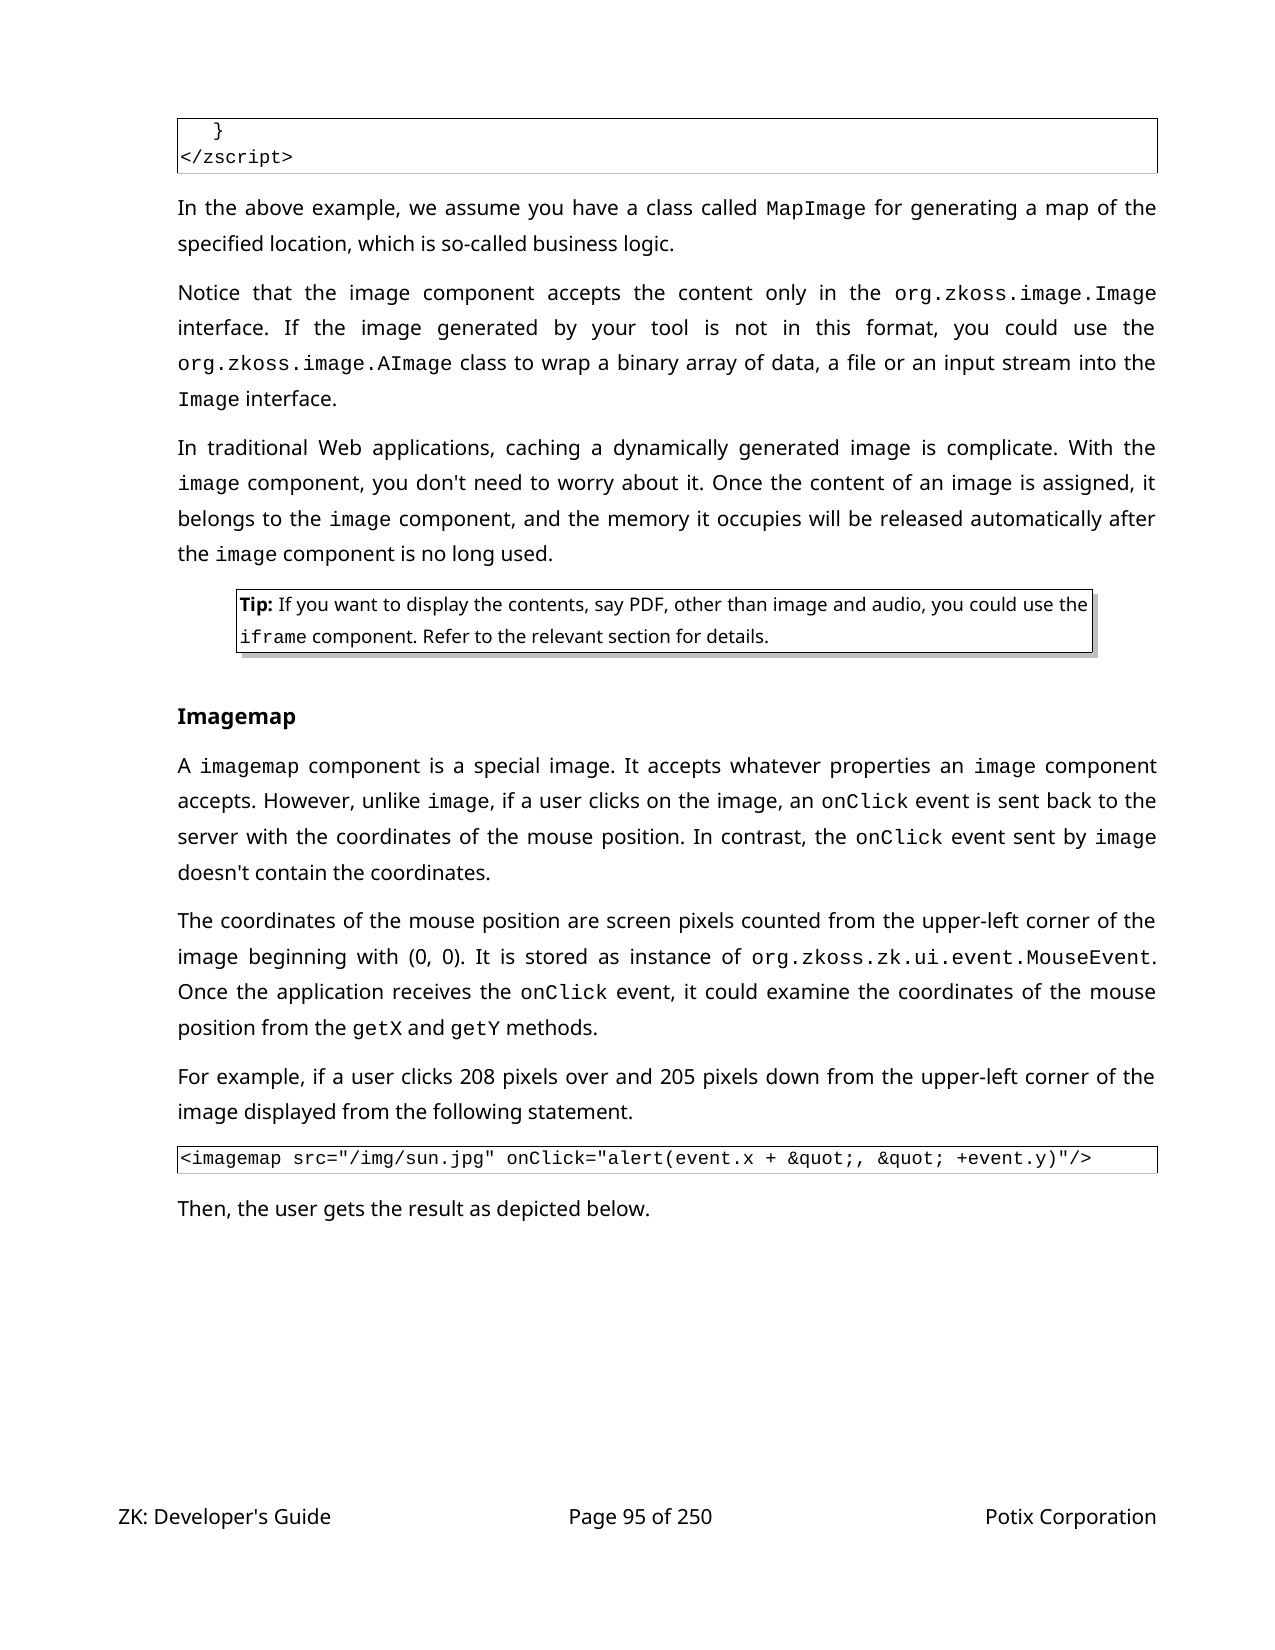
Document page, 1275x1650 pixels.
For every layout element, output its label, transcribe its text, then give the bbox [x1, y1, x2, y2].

text Tip: If you want to display the contents, say PDF, other than image and audio, you could use the iframe component. Refer to the relevant section for details. [237, 590, 1092, 652]
subtitle Imagemap [177, 701, 1157, 731]
text <imagemap src="/img/sun.jpg" onClick="alert(event.x + &quot;, &quot; +event.y)"/> [178, 1147, 1157, 1173]
text </zscript> [178, 145, 1157, 173]
text In the above example, we assume you have a class called MapImage for generating a map of the specified location, which is so-called business logic. [177, 193, 1157, 257]
text A imagemap component is a special image. It accepts whatever properties an image component accepts. However, unlike image, if a user clicks on the image, an onClick event is sent back to the server with the coordinates of the mouse position. In contrast, the onClick event sent by image doesn't contain the coordinates. [177, 751, 1157, 886]
text } [178, 119, 1157, 142]
text Then, the user gets the result as depicted below. [177, 1194, 1157, 1222]
text The coordinates of the mouse position are screen pixels counted from the upper-left corner of the image beginning with (0, 0). It is stored as instance of org.zkoss.zk.ui.event.MouseEvent. Once the application receives the onClick event, it could examine the coordinates of the mouse position from the getX and getY methods. [177, 907, 1157, 1041]
text Notice that the image component accepts the content only in the org.zkoss.image.Image interface. If the image generated by your tool is not in this format, you could use the org.zkoss.image.AImage class to wrap a binary array of data, a file or an input stream into the Image interface. [177, 278, 1157, 412]
text For example, if a user clicks 208 pixels over and 205 pixels down from the upper-left corner of the image displayed from the following statement. [177, 1062, 1157, 1125]
text In traditional Web applications, caching a dynamically generated image is complicate. With the image component, you don't need to worry about it. Once the content of an image is assigned, it belongs to the image component, and the memory it occupies will be released automatically after the image component is no long used. [177, 433, 1157, 568]
